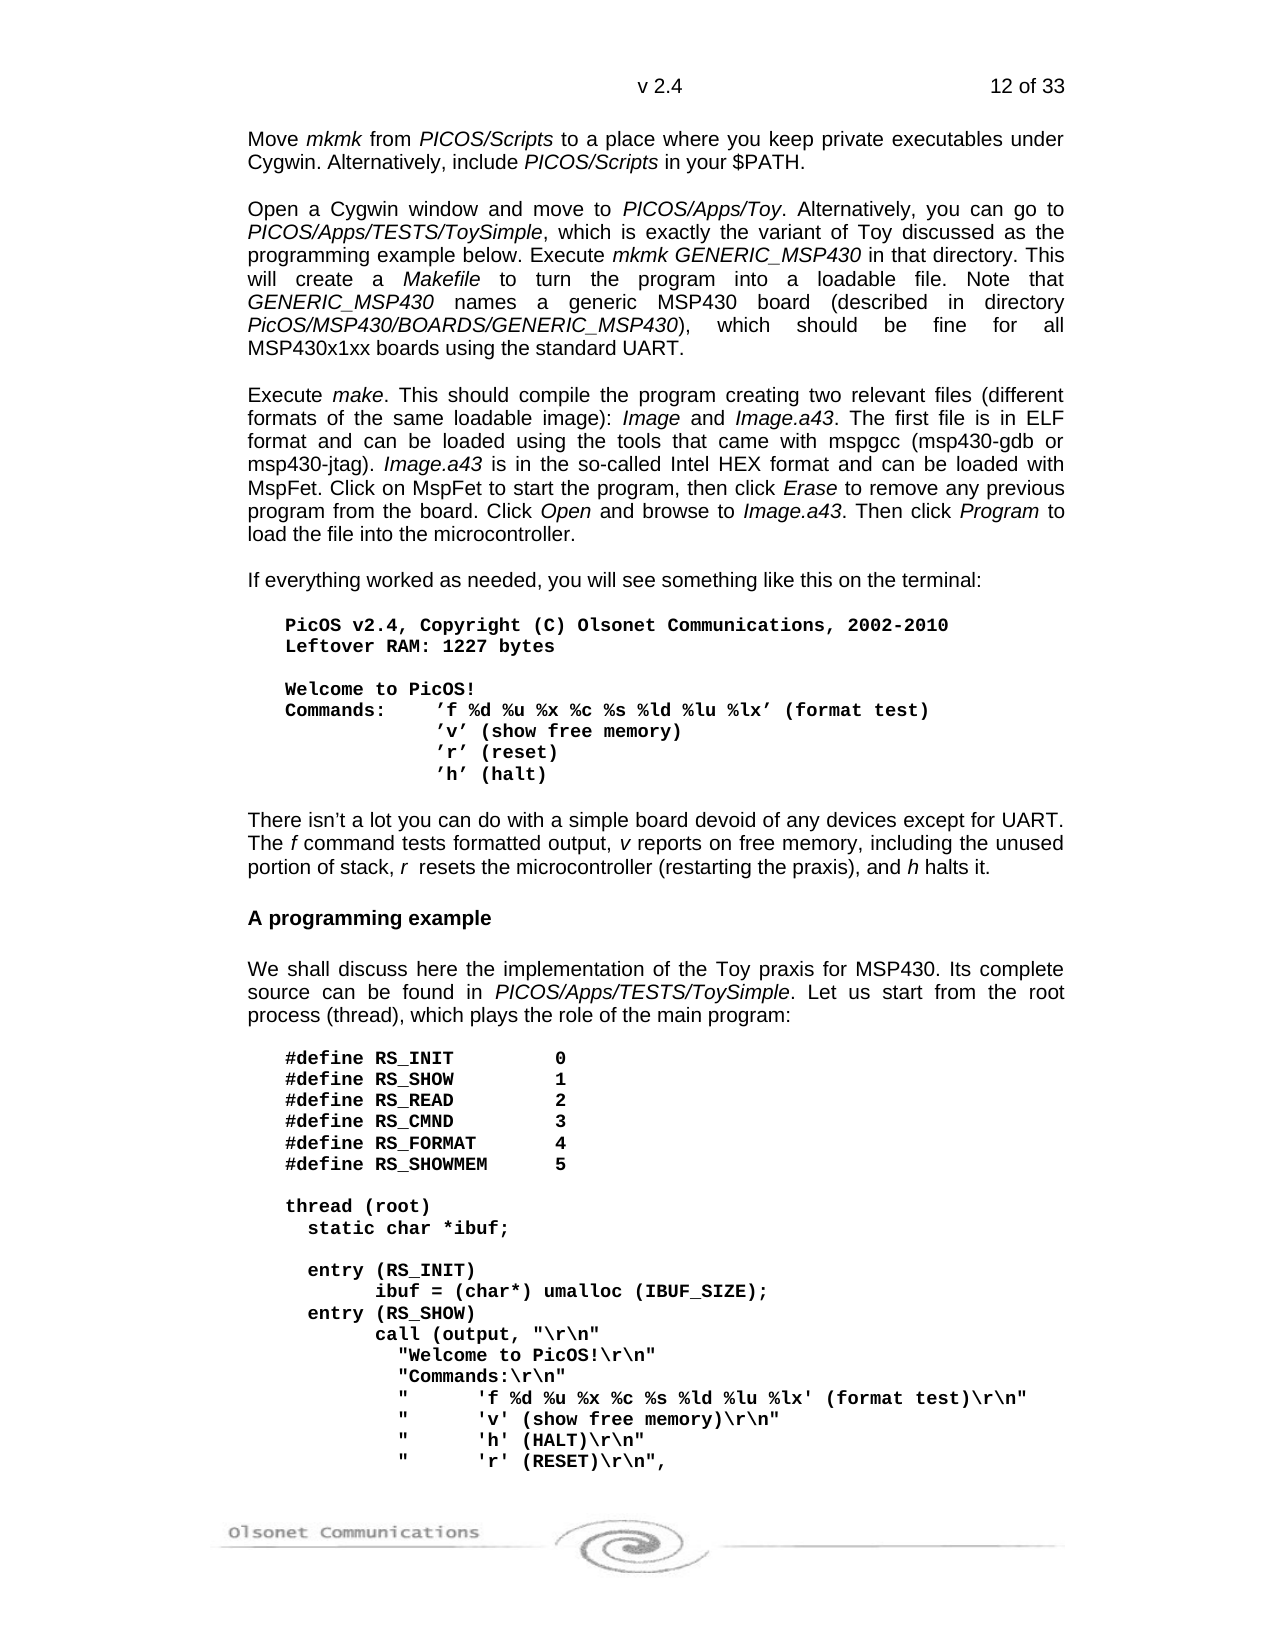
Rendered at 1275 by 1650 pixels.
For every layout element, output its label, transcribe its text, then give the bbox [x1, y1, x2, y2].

text Leftover RAM: 1227 bytes [285, 637, 1065, 658]
text #define RS_CMND 3 [285, 1112, 1065, 1133]
text ’h’ (halt) [360, 764, 1065, 786]
text ’r’ (reset) [360, 743, 1065, 764]
text entry (RS_INIT) [285, 1261, 1065, 1282]
text static char *ibuf; [285, 1218, 1065, 1240]
text "Commands:\r\n" [285, 1367, 1065, 1388]
text Execute make. This should compile the program creating two relevant files (different formats of the same loadable image): Image and Image.a43. The first file is in ELF format and can be loaded using the tools that came with mspgcc (msp430-gdb or msp430-jtag). Image.a43 is in the so-called Intel HEX format and can be loaded with MspFet. Click on MspFet to start the program, then click Erase to remove any previous program from the board. Click Open and browse to Image.a43. Then click Program to load the file into the microcontroller. [247, 383, 1065, 546]
text #define RS_SHOW 1 [285, 1070, 1065, 1091]
text #define RS_SHOWMEM 5 [285, 1155, 1065, 1176]
picture [210, 1504, 1065, 1596]
text If everything worked as needed, you will see something like this on the terminal: [247, 569, 1065, 592]
text Commands: ’f %d %u %x %c %s %ld %lu %lx’ (format test) [285, 701, 1065, 722]
text entry (RS_SHOW) [285, 1303, 1065, 1325]
text " 'r' (RESET)\r\n", [285, 1452, 1065, 1473]
text " 'h' (HALT)\r\n" [285, 1431, 1065, 1452]
text ’v’ (show free memory) [360, 722, 1065, 743]
text We shall discuss here the implementation of the Toy praxis for MSP430. Its complete source can be found in PICOS/Apps/TESTS/ToySimple. Let us start from the root process (thread), which plays the role of the main program: [247, 957, 1065, 1027]
text There isn’t a lot you can do with a simple board devoid of any devices except for UART. The f command tests formatted output, v reports on free memory, including the unused portion of stack, r resets the microcontroller (restarting the praxis), and h halts it. [247, 809, 1065, 878]
text PicOS v2.4, Copyright (C) Olsonet Communications, 2002-2010 [285, 616, 1065, 637]
text #define RS_READ 2 [285, 1091, 1065, 1112]
text " 'v' (show free memory)\r\n" [285, 1410, 1065, 1431]
text A programming example [247, 906, 1065, 929]
text ibuf = (char*) umalloc (IBUF_SIZE); [285, 1282, 1065, 1303]
text #define RS_INIT 0 [285, 1048, 1065, 1070]
text Open a Cygwin window and move to PICOS/Apps/Toy. Alternatively, you can go to PICOS/Apps/TESTS/ToySimple, which is exactly the variant of Toy discussed as the programming example below. Execute mkmk GENERIC_MSP430 in that directory. This will create a Makefile to turn the program into a loadable file. Note that GENERIC_MSP430 names a generic MSP430 board (described in directory PicOS/MSP430/BOARDS/GENERIC_MSP430), which should be fine for all MSP430x1xx boards using the standard UART. [247, 197, 1065, 360]
text thread (root) [285, 1197, 1065, 1218]
text #define RS_FORMAT 4 [285, 1133, 1065, 1155]
text Welcome to PicOS! [285, 679, 1065, 701]
text Move mkmk from PICOS/Scripts to a place where you keep private executables under Cygwin. Alternatively, include PICOS/Scripts in your $PATH. [247, 128, 1065, 174]
text " 'f %d %u %x %c %s %ld %lu %lx' (format test)\r\n" [285, 1388, 1065, 1410]
text call (output, "\r\n" [285, 1325, 1065, 1346]
text "Welcome to PicOS!\r\n" [285, 1346, 1065, 1367]
